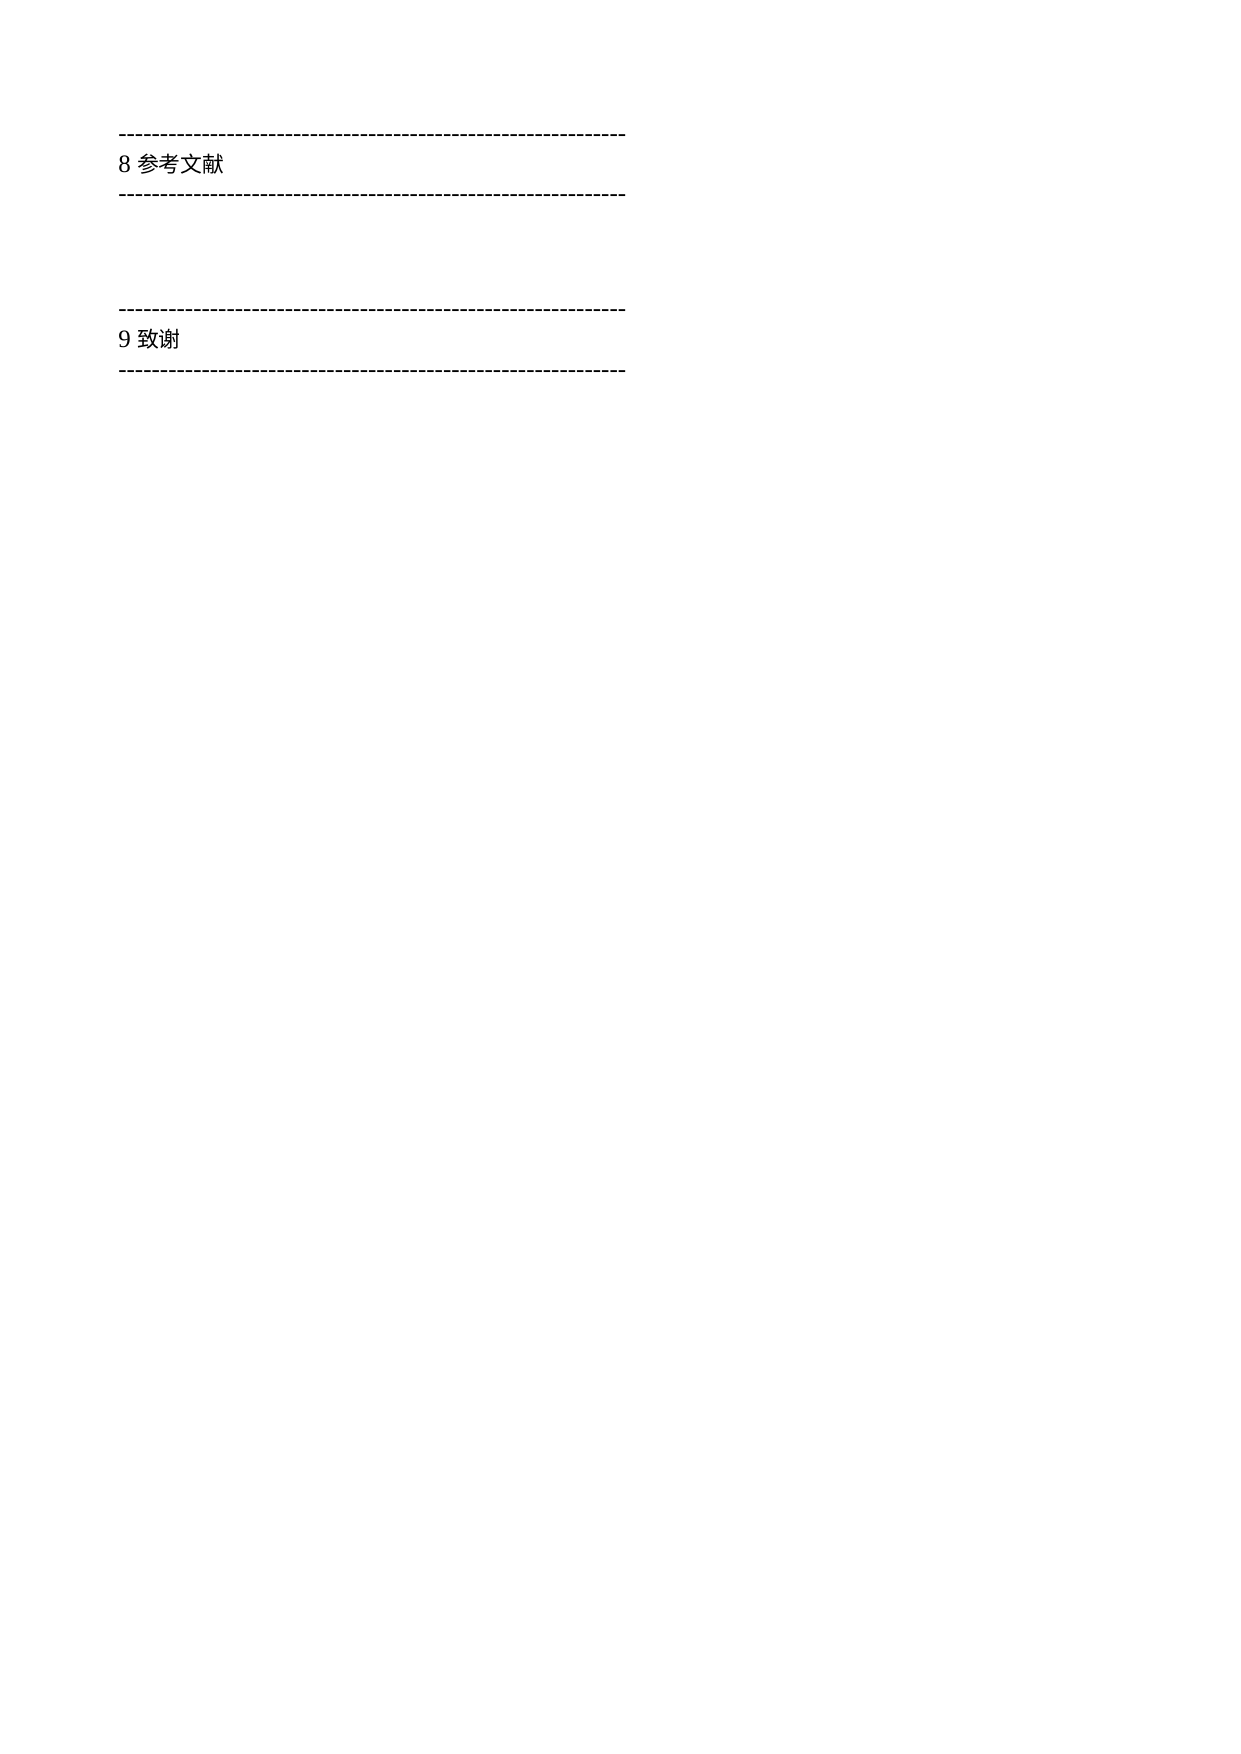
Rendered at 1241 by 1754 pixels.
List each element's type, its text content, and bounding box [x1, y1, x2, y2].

text 8 参考文献 [118, 147, 1122, 178]
text ------------------------------------------------------------- [118, 293, 1122, 322]
text ------------------------------------------------------------- [118, 354, 1122, 383]
text ------------------------------------------------------------- [118, 118, 1122, 147]
text ------------------------------------------------------------- [118, 178, 1122, 207]
text 9 致谢 [118, 322, 1122, 354]
